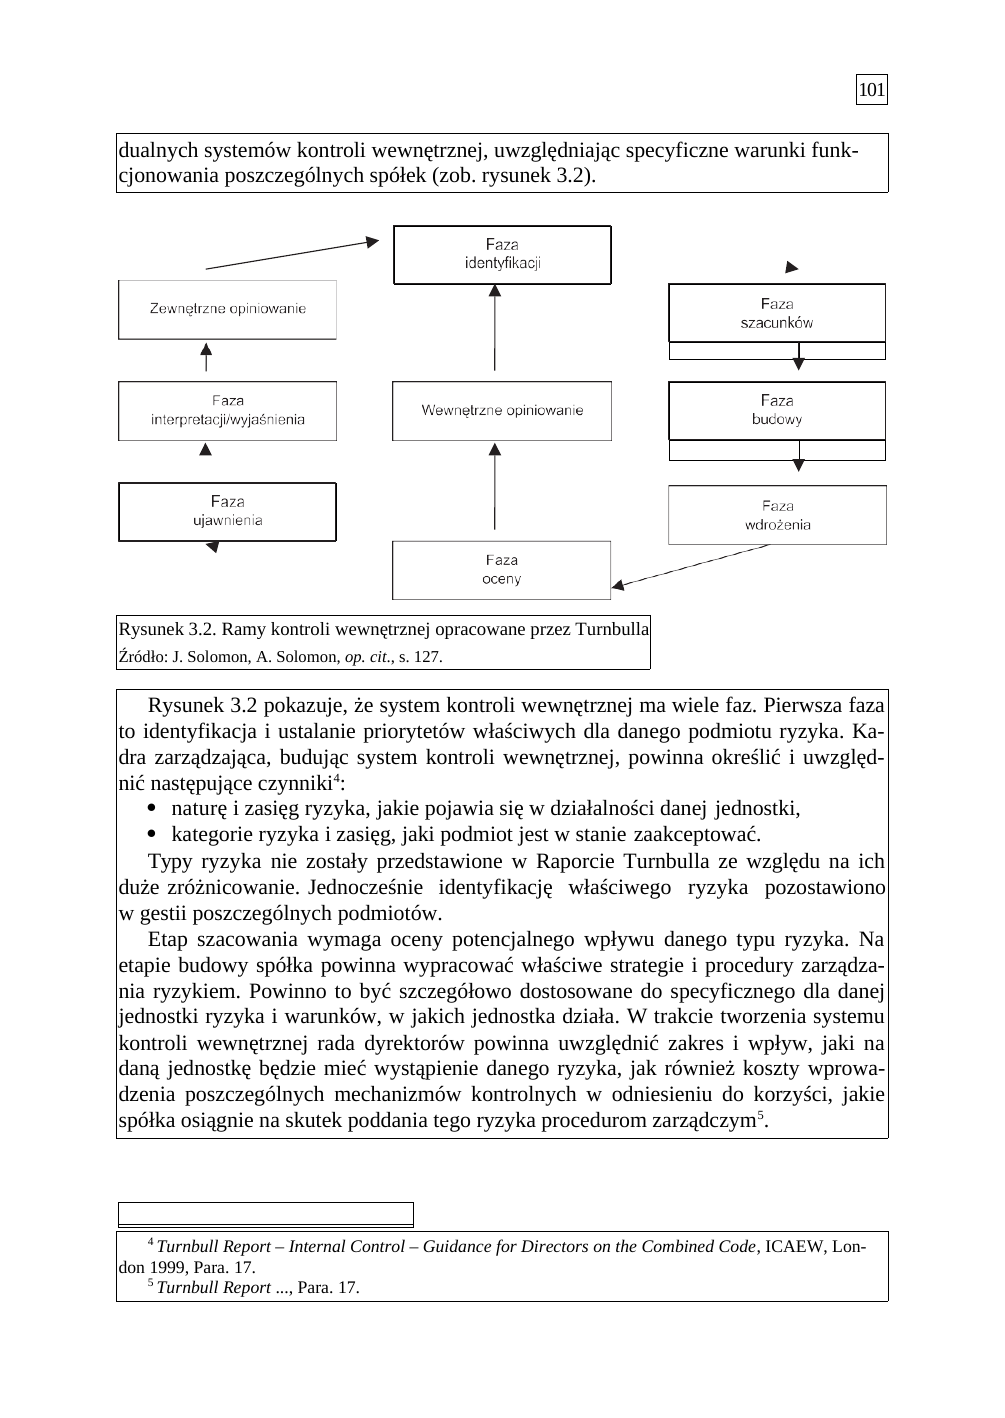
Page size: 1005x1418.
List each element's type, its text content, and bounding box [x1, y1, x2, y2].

picture [762, 298, 793, 309]
text Rysunek 3.2 pokazuje, że system kontroli wewnętrznej ma wiele faz. Pierwsza faza to identyfikacja i ustalanie priorytetów właściwych dla danego podmiotu ryzyka. Ka- dra zarządzająca, budując system kontroli wewnętrznej, powinna określić i uwzględ- nić następujące czynniki4: [118, 692, 886, 796]
picture [487, 238, 518, 250]
picture [212, 495, 244, 507]
picture [392, 381, 612, 441]
picture [762, 394, 793, 406]
text 4 Turnbull Report – Internal Control – Guidance for Directors on the Combined Code, ICAEW, Lon- don 1999, Para. 17. [118, 1235, 888, 1277]
picture [466, 256, 540, 271]
picture [392, 485, 887, 600]
picture [118, 280, 337, 372]
picture [741, 316, 813, 328]
text Etap szacowania wymaga oceny potencjalnego wpływu danego typu ryzyka. Na etapie budowy spółka powinna wypracować właściwe strategie i procedury zarządza- nia ryzykiem. Powinno to być szczegółowo dostosowane do specyficznego dla danej jednostki ryzyka i warunków, w jakich jednostka działa. W trakcie tworzenia systemu kontroli wewnętrznej rada dyrektorów powinna uwzględnić zakres i wpływ, jaki na daną jednostkę będzie mieć wystąpienie danego ryzyka, jak również koszty wprowa- dzenia poszczególnych mechanizmów kontrolnych w odniesieniu do korzyści, jakie spółka osiągnie na skutek poddania tego ryzyka procedurom zarządczym5. [118, 926, 886, 1132]
text Typy ryzyka nie zostały przedstawione w Raporcie Turnbulla ze względu na ich duże zróżnicowanie. Jednocześnie identyfikację właściwego ryzyka pozostawiono w gestii poszczególnych podmiotów. [118, 848, 886, 925]
text 5 Turnbull Report ..., Para. 17. [148, 1277, 888, 1297]
list kategorie ryzyka i zasięg, jaki podmiot jest w stanie zaakceptować. [148, 821, 888, 847]
text Rysunek 3.2. Ramy kontroli wewnętrznej opracowane przez Turnbulla [118, 618, 650, 640]
text 101 [858, 78, 887, 101]
picture [194, 514, 262, 528]
picture [118, 381, 337, 441]
text dualnych systemów kontroli wewnętrznej, uwzględniając specyficzne warunki funk- cjonowania poszczególnych spółek (zob. rysunek 3.2). [118, 137, 888, 188]
picture [753, 413, 802, 427]
text Źródło: J. Solomon, A. Solomon, op. cit., s. 127. [118, 646, 650, 666]
list naturę i zasięg ryzyka, jakie pojawia się w działalności danej jednostki, [148, 796, 888, 821]
